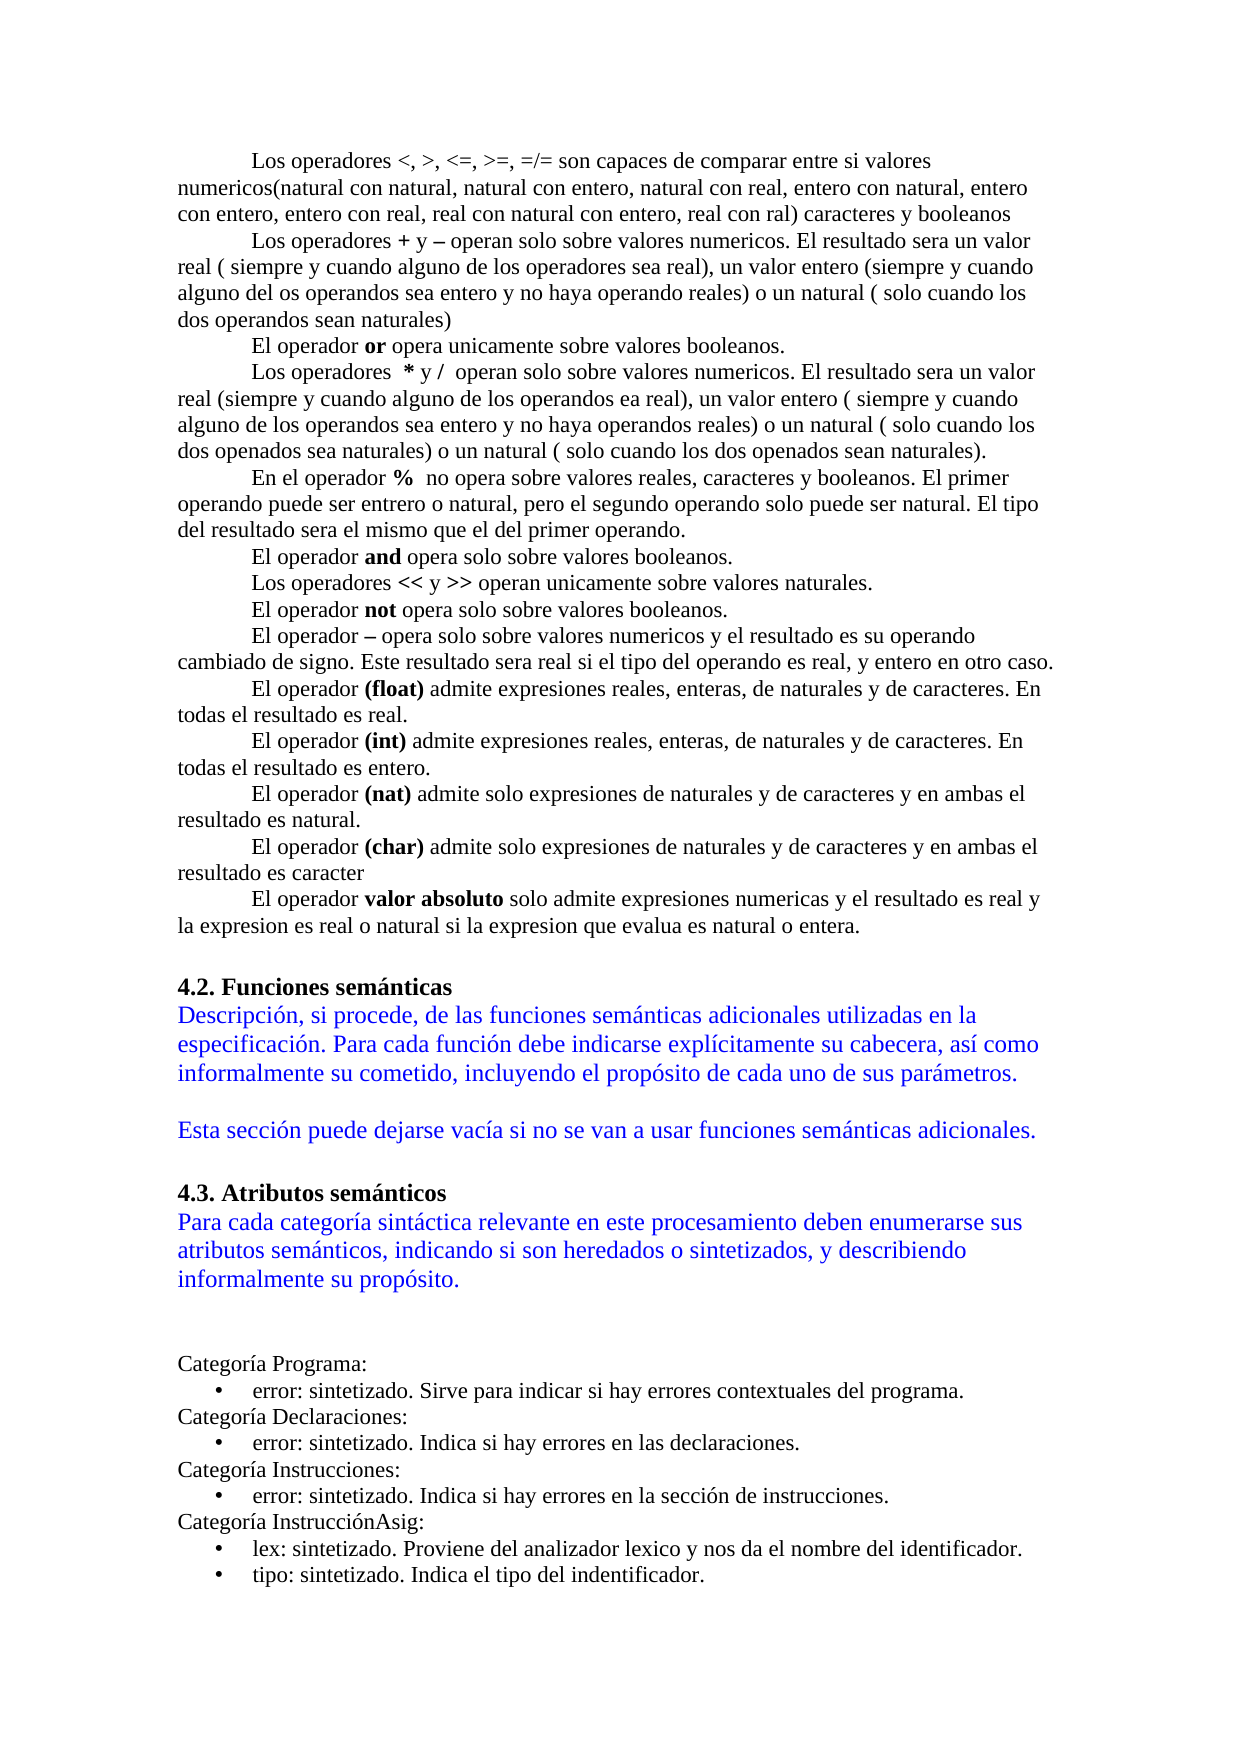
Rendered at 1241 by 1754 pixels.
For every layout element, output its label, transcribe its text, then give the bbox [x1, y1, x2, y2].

text 4.3. Atributos semánticos [177, 1178, 1063, 1207]
text El operador valor absoluto solo admite expresiones numericas y el resultado es real y la expresion es real o natural si la expresion que evalua es natural o entera. [177, 886, 1063, 938]
text El operador (nat) admite solo expresiones de naturales y de caracteres y en ambas el resultado es natural. [177, 780, 1063, 833]
text El operador (char) admite solo expresiones de naturales y de caracteres y en ambas el resultado es caracter [177, 833, 1063, 886]
text Categoría InstrucciónAsig: [177, 1508, 1063, 1535]
text El operador not opera solo sobre valores booleanos. [177, 596, 1063, 622]
text Esta sección puede dejarse vacía si no se van a usar funciones semánticas adicionales. [177, 1116, 1063, 1144]
text Categoría Programa: [177, 1350, 1063, 1377]
text El operador and opera solo sobre valores booleanos. [177, 543, 1063, 569]
text El operador – opera solo sobre valores numericos y el resultado es su operando cambiado de signo. Este resultado sera real si el tipo del operando es real, y entero en otro caso. [177, 622, 1063, 675]
text Los operadores <, >, <=, >=, =/= son capaces de comparar entre si valores numericos(natural con natural, natural con entero, natural con real, entero con natural, entero con entero, entero con real, real con natural con entero, real con ral) caracteres y booleanos [177, 148, 1063, 227]
list lex: sintetizado. Proviene del analizador lexico y nos da el nombre del identificador. [215, 1535, 1063, 1561]
list tipo: sintetizado. Indica el tipo del indentificador. [215, 1561, 1063, 1587]
list error: sintetizado. Indica si hay errores en las declaraciones. [215, 1429, 1063, 1456]
text Descripción, si procede, de las funciones semánticas adicionales utilizadas en la especificación. Para cada función debe indicarse explícitamente su cabecera, así como informalmente su cometido, incluyendo el propósito de cada uno de sus parámetros. [177, 1001, 1063, 1087]
text El operador or opera unicamente sobre valores booleanos. [177, 332, 1063, 358]
text Los operadores << y >> operan unicamente sobre valores naturales. [177, 569, 1063, 596]
text 4.2. Funciones semánticas [177, 972, 1063, 1001]
text En el operador % no opera sobre valores reales, caracteres y booleanos. El primer operando puede ser entrero o natural, pero el segundo operando solo puede ser natural. El tipo del resultado sera el mismo que el del primer operando. [177, 464, 1063, 543]
text El operador (int) admite expresiones reales, enteras, de naturales y de caracteres. En todas el resultado es entero. [177, 727, 1063, 780]
text El operador (float) admite expresiones reales, enteras, de naturales y de caracteres. En todas el resultado es real. [177, 675, 1063, 727]
text Para cada categoría sintáctica relevante en este procesamiento deben enumerarse sus atributos semánticos, indicando si son heredados o sintetizados, y describiendo informalmente su propósito. [177, 1207, 1063, 1293]
text Los operadores + y – operan solo sobre valores numericos. El resultado sera un valor real ( siempre y cuando alguno de los operadores sea real), un valor entero (siempre y cuando alguno del os operandos sea entero y no haya operando reales) o un natural ( solo cuando los dos operandos sean naturales) [177, 227, 1063, 332]
list error: sintetizado. Sirve para indicar si hay errores contextuales del programa. [215, 1377, 1063, 1403]
text Los operadores * y / operan solo sobre valores numericos. El resultado sera un valor real (siempre y cuando alguno de los operandos ea real), un valor entero ( siempre y cuando alguno de los operandos sea entero y no haya operandos reales) o un natural ( solo cuando los dos openados sea naturales) o un natural ( solo cuando los dos openados sean naturales). [177, 358, 1063, 464]
list error: sintetizado. Indica si hay errores en la sección de instrucciones. [215, 1482, 1063, 1508]
text Categoría Declaraciones: [177, 1403, 1063, 1429]
text Categoría Instrucciones: [177, 1456, 1063, 1482]
